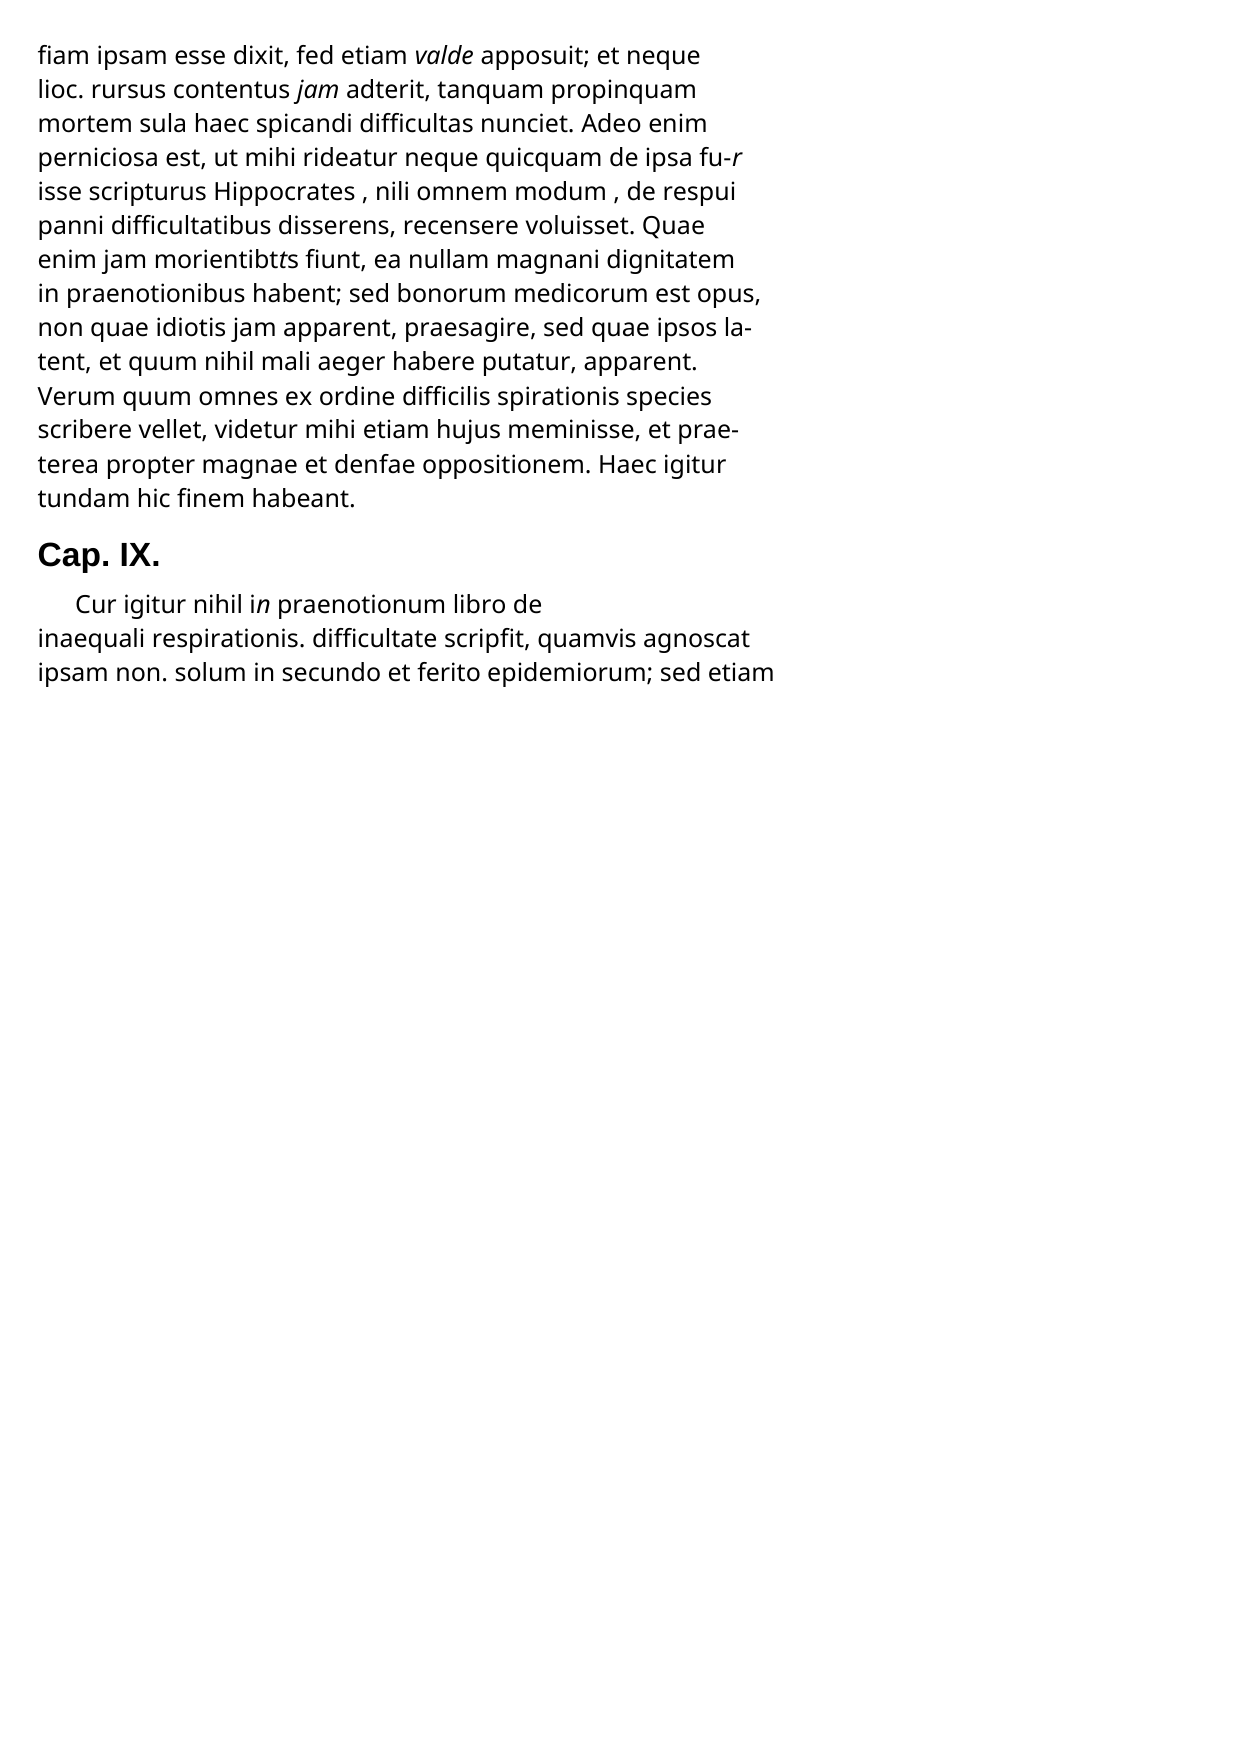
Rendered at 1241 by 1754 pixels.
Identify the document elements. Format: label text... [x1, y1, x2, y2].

text fiam ipsam esse dixit, fed etiam valde apposuit; et neque lioc. rursus contentus jam adterit, tanquam propinquam mortem sula haec spicandi difficultas nunciet. Adeo enim perniciosa est, ut mihi rideatur neque quicquam de ipsa fu-r isse scripturus Hippocrates , nili omnem modum , de respui panni difficultatibus disserens, recensere voluisset. Quae enim jam morientibtts fiunt, ea nullam magnani dignitatem in praenotionibus habent; sed bonorum medicorum est opus, non quae idiotis jam apparent, praesagire, sed quae ipsos la- tent, et quum nihil mali aeger habere putatur, apparent. Verum quum omnes ex ordine difficilis spirationis species scribere vellet, videtur mihi etiam hujus meminisse, et prae- terea propter magnae et denfae oppositionem. Haec igitur tundam hic finem habeant. [37, 37, 1203, 514]
text Cur igitur nihil in praenotionum libro de inaequali respirationis. difficultate scripfit, quamvis agnoscat ipsam non. solum in secundo et ferito epidemiorum; sed etiam [37, 586, 1203, 688]
subtitle Cap. IX. [37, 535, 1203, 574]
